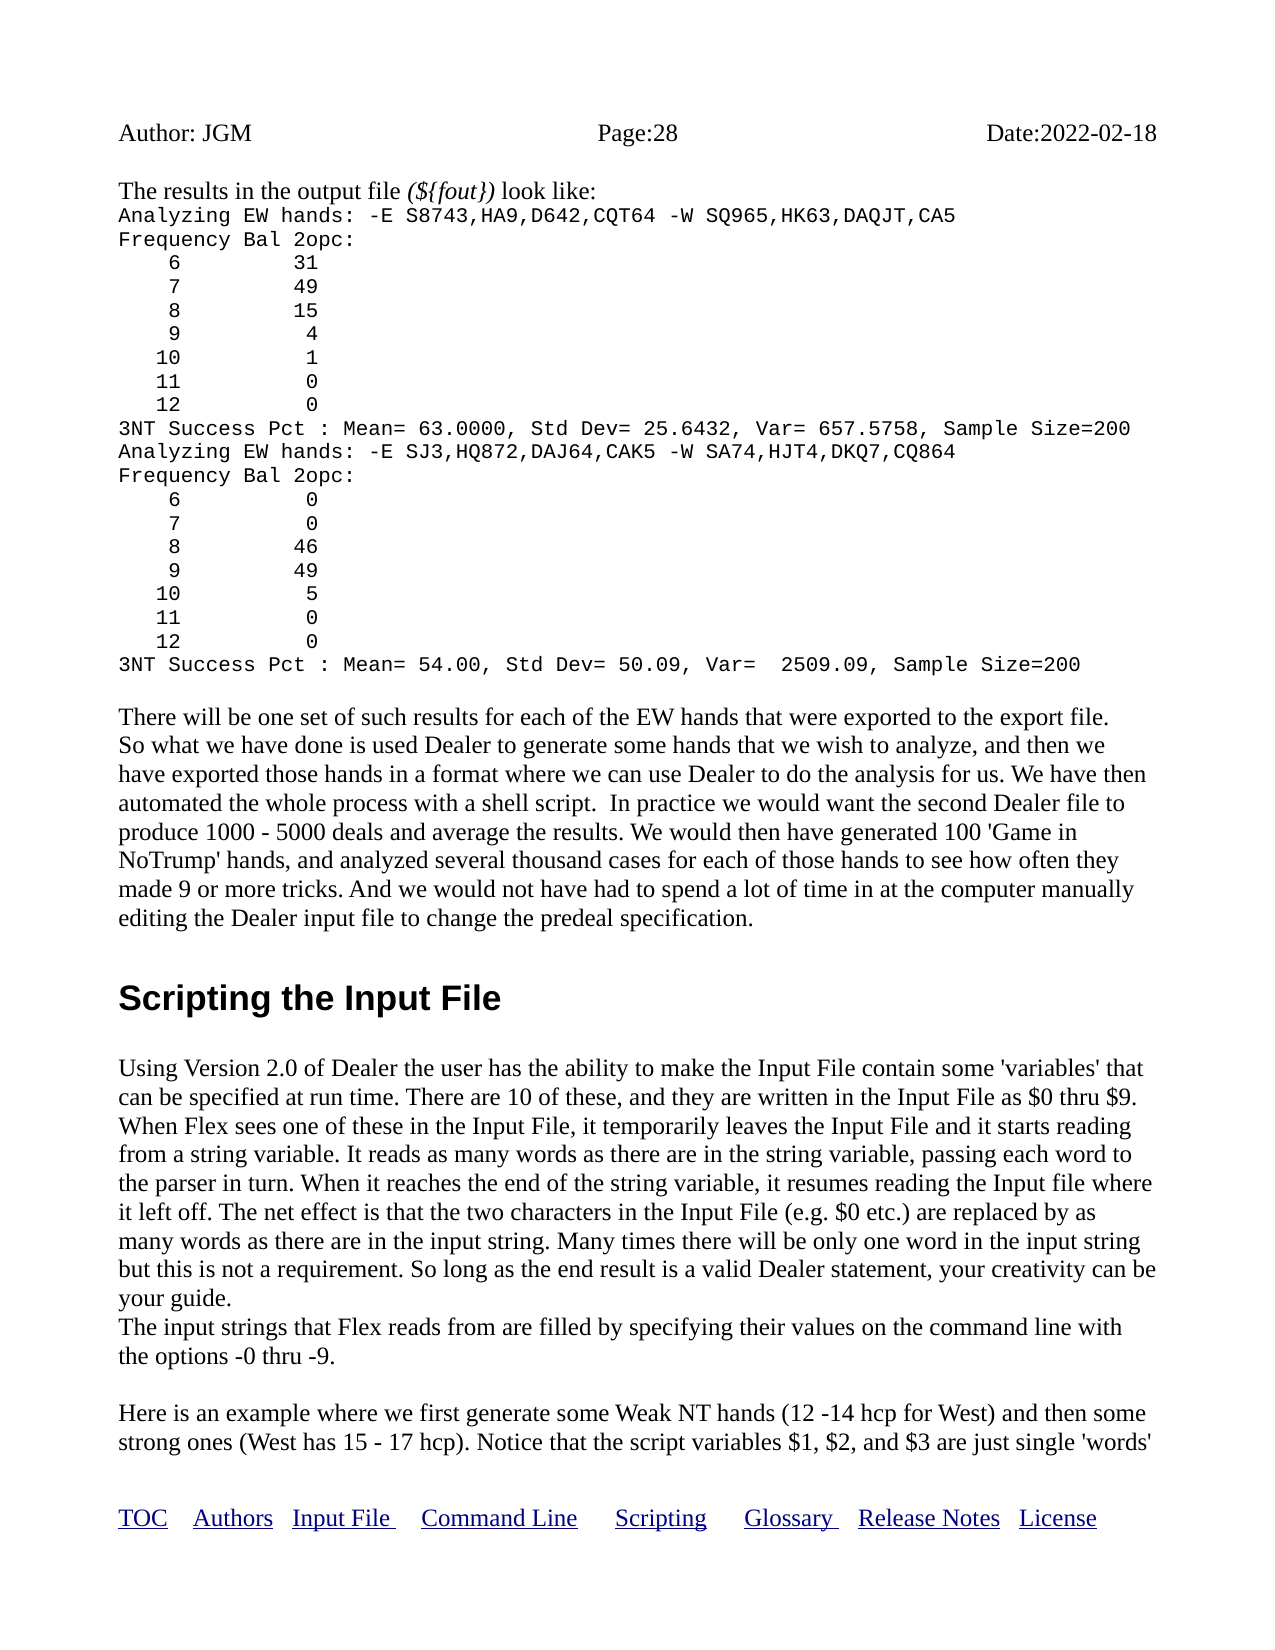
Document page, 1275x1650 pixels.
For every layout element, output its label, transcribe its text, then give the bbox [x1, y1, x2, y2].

text So what we have done is used Dealer to generate some hands that we wish to analyze, and then we have exported those hands in a format where we can use Dealer to do the analysis for us. We have then automated the whole process with a shell script. In practice we would want the second Dealer file to produce 1000 - 5000 deals and average the results. We would then have generated 100 'Game in NoTrump' hands, and analyzed several thousand cases for each of those hands to see how often they made 9 or more tricks. And we would not have had to spend a lot of time in at the computer manually editing the Dealer input file to change the predeal specification. [118, 730, 1157, 932]
subtitle Scripting the Input File [118, 977, 1157, 1018]
text 9 4 [118, 323, 1157, 347]
text 3NT Success Pct : Mean= 54.00, Std Dev= 50.09, Var= 2509.09, Sample Size=200 [118, 654, 1157, 678]
text 11 0 [118, 371, 1157, 394]
text 8 46 [118, 536, 1157, 560]
text 6 31 [118, 252, 1157, 276]
text Here is an example where we first generate some Weak NT hands (12 -14 hcp for West) and then some strong ones (West has 15 - 17 hcp). Notice that the script variables $1, $2, and $3 are just single 'words' [118, 1398, 1157, 1456]
text 7 49 [118, 276, 1157, 300]
text 10 5 [118, 583, 1157, 607]
text 10 1 [118, 347, 1157, 371]
text 3NT Success Pct : Mean= 63.0000, Std Dev= 25.6432, Var= 657.5758, Sample Size=200 [118, 418, 1157, 442]
text 12 0 [118, 394, 1157, 418]
text 7 0 [118, 512, 1157, 536]
text 11 0 [118, 607, 1157, 631]
text The results in the output file (${fout}) look like: [118, 176, 1157, 205]
text Analyzing EW hands: -E S8743,HA9,D642,CQT64 -W SQ965,HK63,DAQJT,CA5 [118, 205, 1157, 229]
text 6 0 [118, 489, 1157, 512]
text Frequency Bal 2opc: [118, 229, 1157, 252]
text 12 0 [118, 631, 1157, 654]
text 8 15 [118, 300, 1157, 323]
text There will be one set of such results for each of the EW hands that were exported to the export file. [118, 702, 1157, 730]
text Analyzing EW hands: -E SJ3,HQ872,DAJ64,CAK5 -W SA74,HJT4,DKQ7,CQ864 [118, 442, 1157, 465]
text Frequency Bal 2opc: [118, 465, 1157, 489]
text 9 49 [118, 560, 1157, 583]
text Using Version 2.0 of Dealer the user has the ability to make the Input File contain some 'variables' that can be specified at run time. There are 10 of these, and they are written in the Input File as $0 thru $9. When Flex sees one of these in the Input File, it temporarily leaves the Input File and it starts reading from a string variable. It reads as many words as there are in the string variable, passing each word to the parser in turn. When it reaches the end of the string variable, it resumes reading the Input file where it left off. The net effect is that the two characters in the Input File (e.g. $0 etc.) are replaced by as many words as there are in the input string. Many times there will be only one word in the input string but this is not a requirement. So long as the end result is a valid Dealer statement, your creativity can be your guide. [118, 1053, 1157, 1312]
text The input strings that Flex reads from are filled by specifying their values on the command line with the options -0 thru -9. [118, 1312, 1157, 1369]
